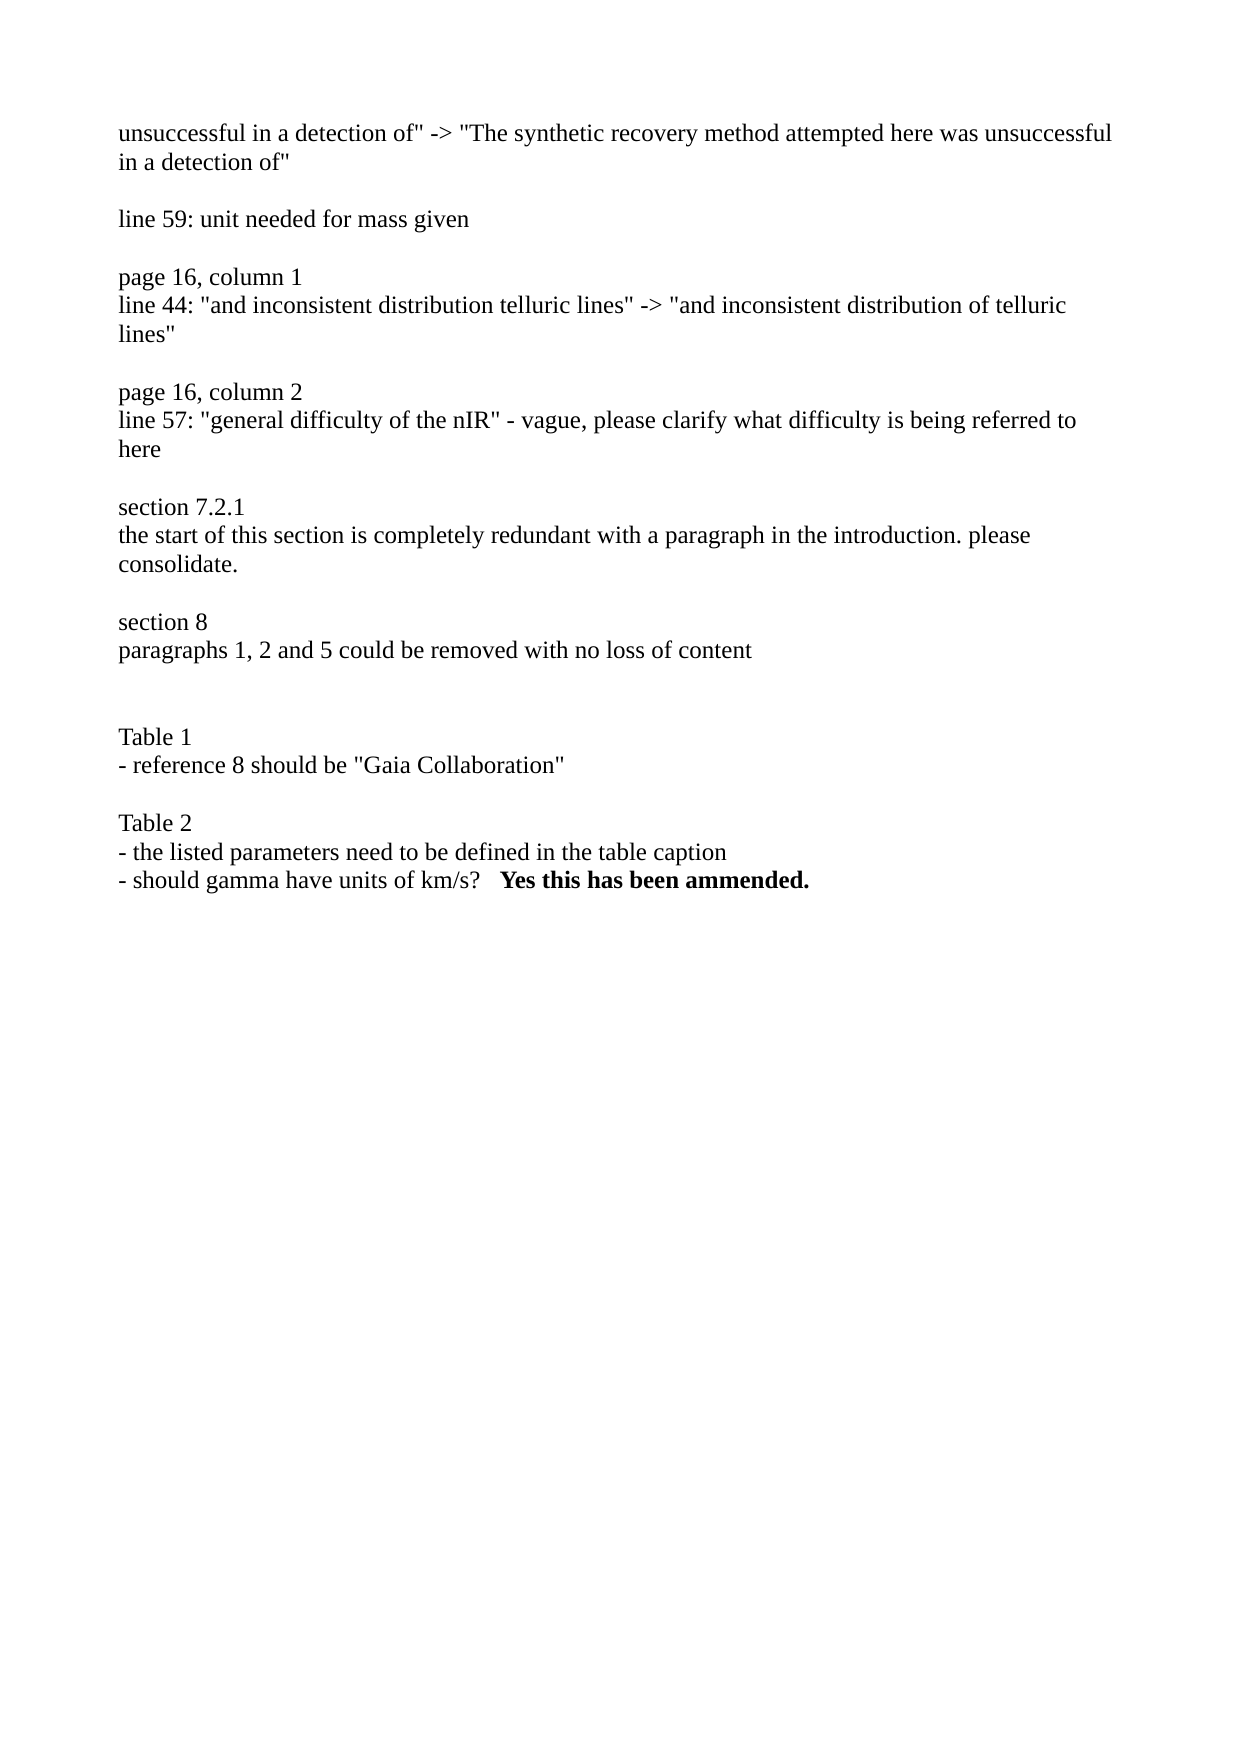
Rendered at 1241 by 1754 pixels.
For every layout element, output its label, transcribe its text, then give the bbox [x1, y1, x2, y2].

text unsuccessful in a detection of" -> "The synthetic recovery method attempted here was unsuccessful in a detection of" line 59: unit needed for mass given page 16, column 1 line 44: "and inconsistent distribution telluric lines" -> "and inconsistent distribution of telluric lines" page 16, column 2 line 57: "general difficulty of the nIR" - vague, please clarify what difficulty is being referred to here section 7.2.1 the start of this section is completely redundant with a paragraph in the introduction. please consolidate. section 8 paragraphs 1, 2 and 5 could be removed with no loss of content Table 1 - reference 8 should be "Gaia Collaboration" Table 2 - the listed parameters need to be defined in the table caption - should gamma have units of km/s? Yes this has been ammended. [118, 118, 1122, 894]
